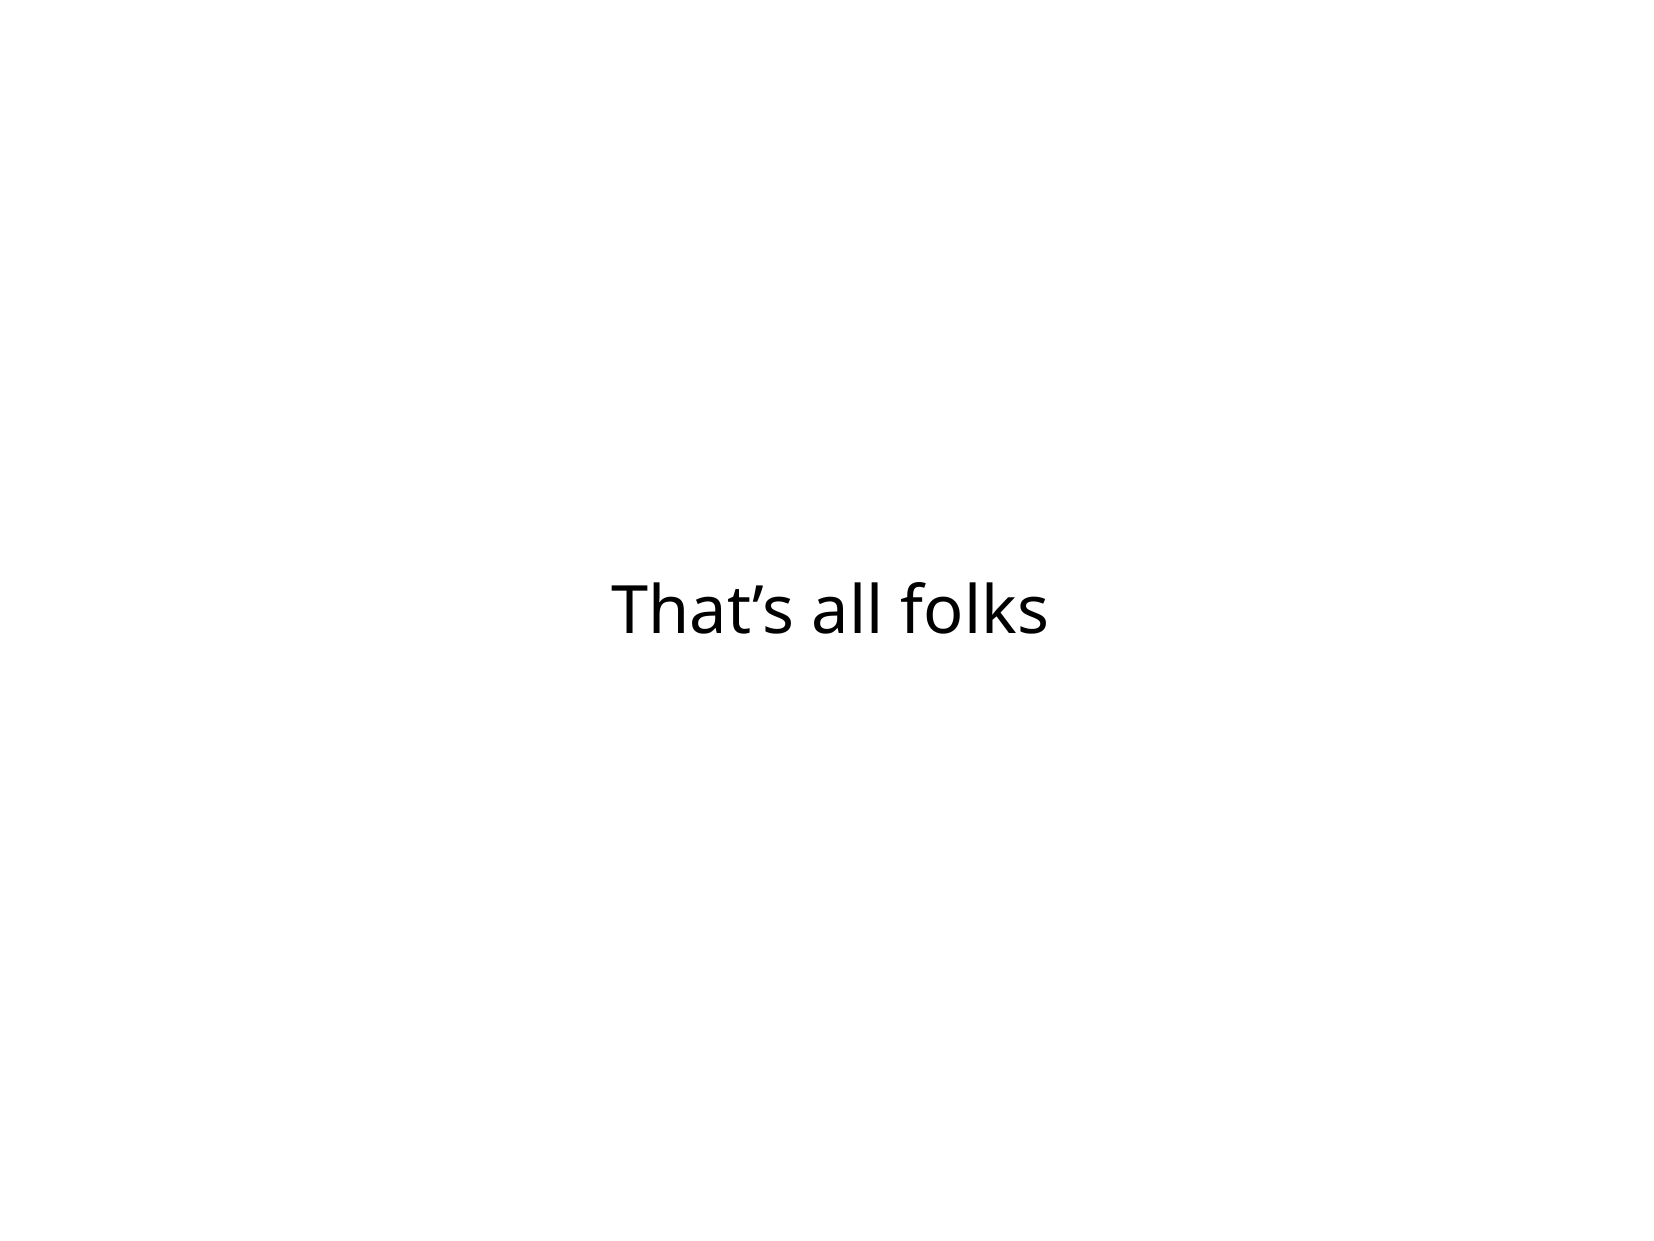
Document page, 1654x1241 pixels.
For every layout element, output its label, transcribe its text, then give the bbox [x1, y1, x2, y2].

subtitle That’s all folks [86, 127, 1576, 1088]
